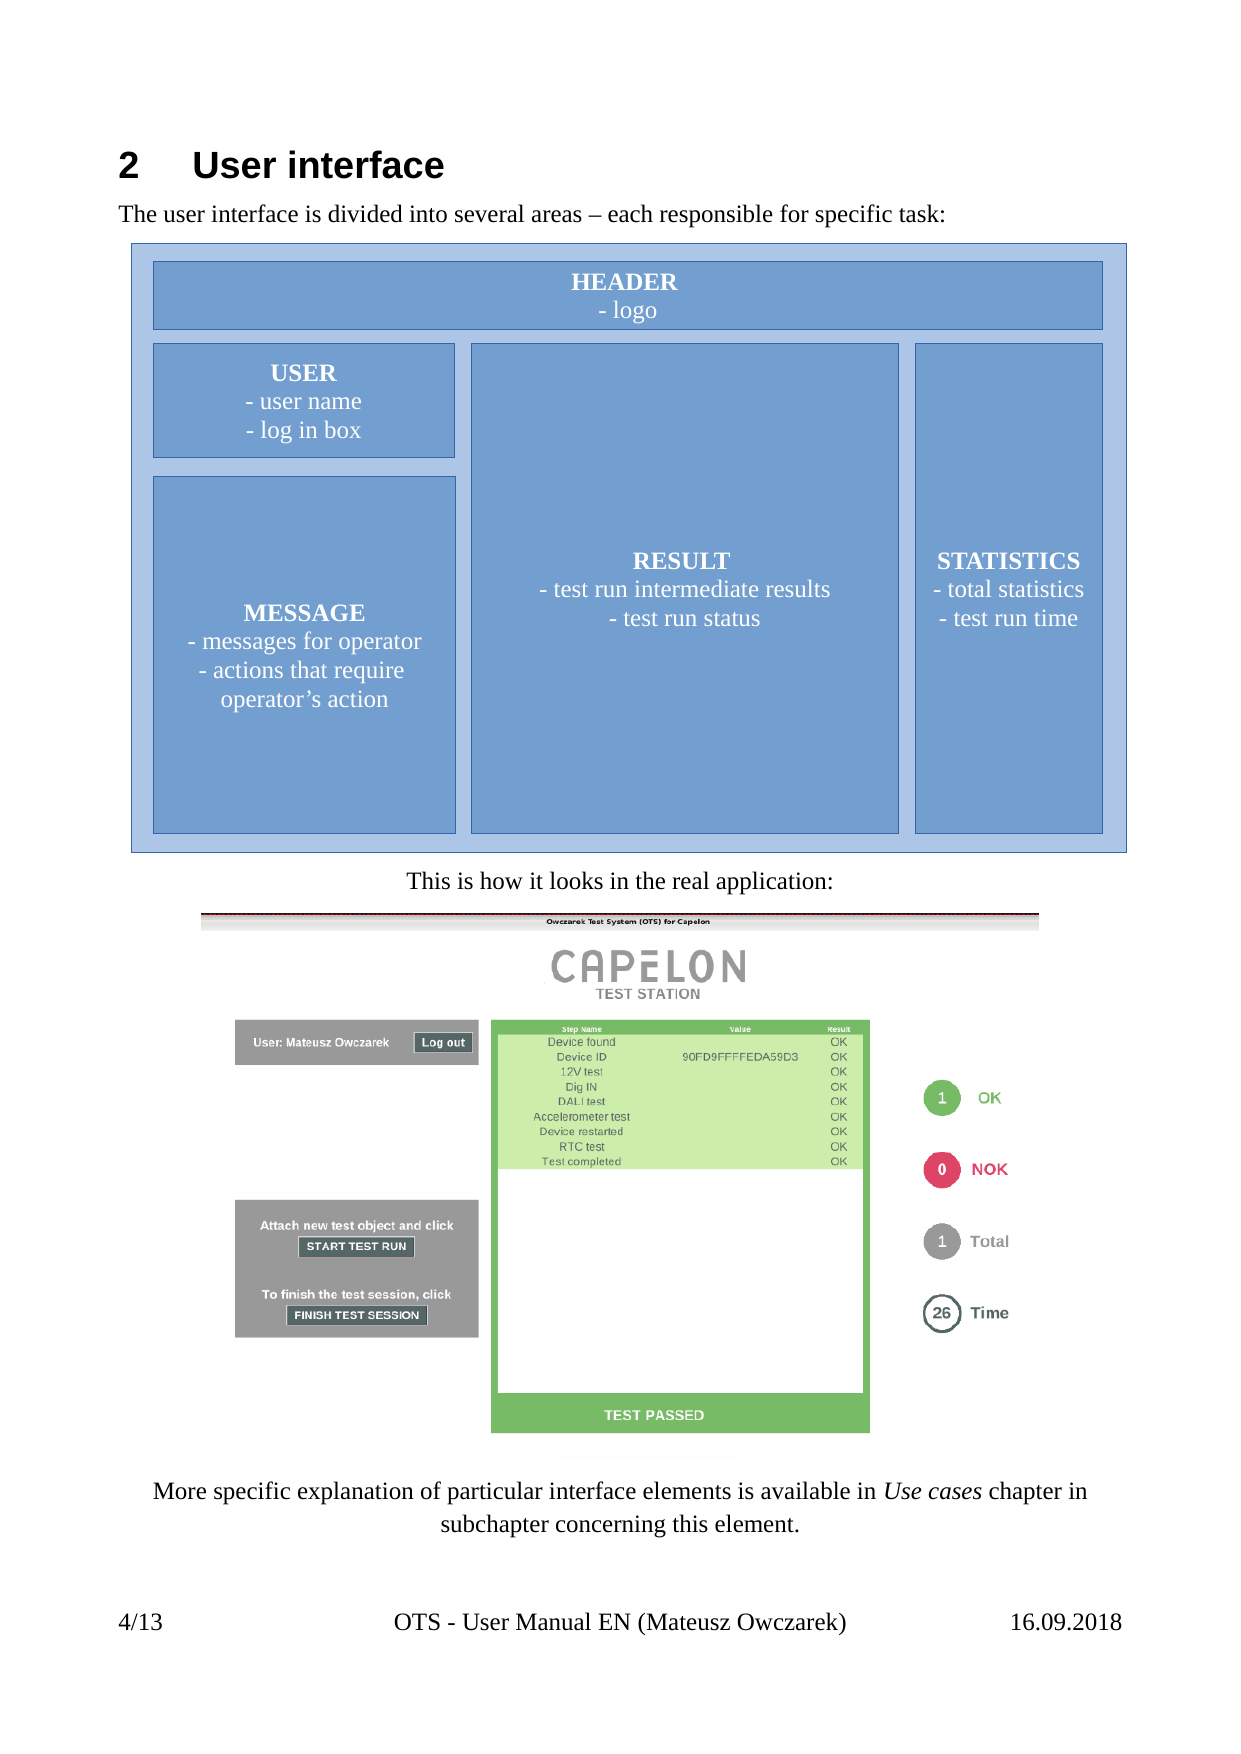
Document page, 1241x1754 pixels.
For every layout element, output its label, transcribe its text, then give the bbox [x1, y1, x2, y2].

text More specific explanation of particular interface elements is available in Use cases chapter in subchapter concerning this element. [118, 1476, 1122, 1538]
subtitle User interface [118, 143, 1122, 187]
text This is how it looks in the real application: [118, 866, 1122, 894]
picture [201, 913, 1039, 1458]
text The user interface is divided into several areas – each responsible for specific task: [118, 199, 1122, 228]
